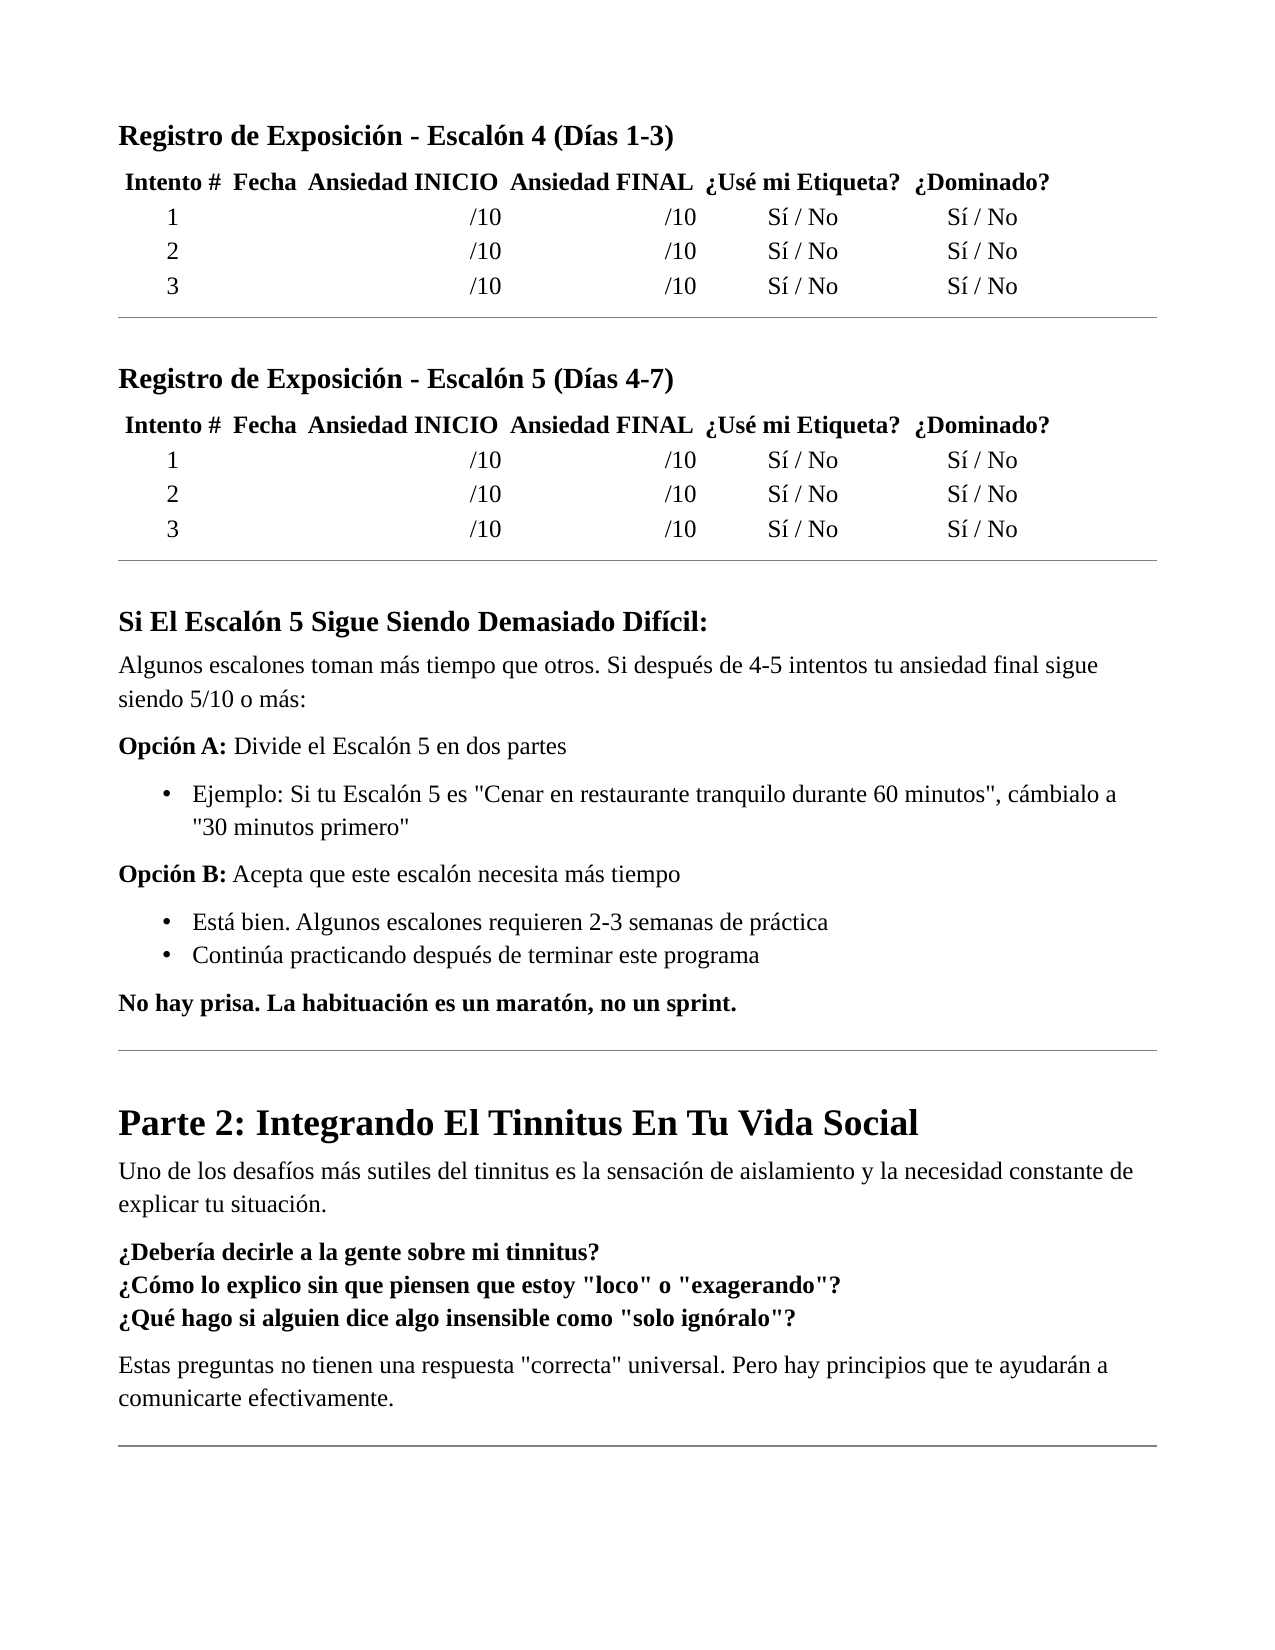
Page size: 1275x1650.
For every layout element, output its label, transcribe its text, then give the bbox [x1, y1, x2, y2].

table_cell [227, 511, 302, 546]
table_header ¿Usé mi Etiqueta? [699, 164, 906, 199]
table_cell [227, 477, 302, 511]
text Opción B: Acepta que este escalón necesita más tiempo [118, 859, 1157, 888]
table_cell [227, 199, 302, 233]
text Uno de los desafíos más sutiles del tinnitus es la sensación de aislamiento y la necesidad constante de explicar tu situación. [118, 1156, 1157, 1218]
text ¿Debería decirle a la gente sobre mi tinnitus? ¿Cómo lo explico sin que piensen que estoy "loco" o "exagerando"? ¿Qué hago si alguien dice algo insensible como "solo ignóralo"? [118, 1237, 1157, 1331]
table_cell 2 [118, 477, 227, 511]
table_cell [227, 233, 302, 268]
text Opción A: Divide el Escalón 5 en dos partes [118, 731, 1157, 760]
table_cell Sí / No [699, 477, 906, 511]
table_cell Sí / No [699, 511, 906, 546]
table_cell [227, 442, 302, 477]
table_cell 1 [118, 199, 227, 233]
table_cell /10 [302, 477, 504, 511]
table_cell /10 [504, 199, 699, 233]
table_cell /10 [302, 233, 504, 268]
text Algunos escalones toman más tiempo que otros. Si después de 4-5 intentos tu ansiedad final sigue siendo 5/10 o más: [118, 651, 1157, 712]
table_header Intento # [118, 164, 227, 199]
subtitle Si El Escalón 5 Sigue Siendo Demasiado Difícil: [118, 604, 1157, 638]
table_header Ansiedad INICIO [302, 408, 504, 442]
list Ejemplo: Si tu Escalón 5 es "Cenar en restaurante tranquilo durante 60 minutos", cámbialo a "30 minutos primero" [162, 779, 1157, 841]
table_cell /10 [504, 511, 699, 546]
table_cell /10 [504, 442, 699, 477]
table_header Fecha [227, 164, 302, 199]
table_header Ansiedad INICIO [302, 164, 504, 199]
table_cell /10 [302, 442, 504, 477]
subtitle Registro de Exposición - Escalón 4 (Días 1-3) [118, 118, 1157, 152]
table_cell /10 [504, 268, 699, 302]
text No hay prisa. La habituación es un maratón, no un sprint. [118, 988, 1157, 1016]
subtitle Registro de Exposición - Escalón 5 (Días 4-7) [118, 361, 1157, 395]
table_cell 3 [118, 511, 227, 546]
table_cell /10 [302, 268, 504, 302]
table_cell Sí / No [699, 268, 906, 302]
table_header ¿Dominado? [906, 164, 1058, 199]
table_cell /10 [302, 199, 504, 233]
table_header ¿Dominado? [906, 408, 1058, 442]
table_header Intento # [118, 408, 227, 442]
table_cell 2 [118, 233, 227, 268]
text Estas preguntas no tienen una respuesta "correcta" universal. Pero hay principios que te ayudarán a comunicarte efectivamente. [118, 1350, 1157, 1412]
table_header Ansiedad FINAL [504, 408, 699, 442]
table_header Fecha [227, 408, 302, 442]
table_cell /10 [504, 477, 699, 511]
table_cell Sí / No [699, 442, 906, 477]
table_cell Sí / No [699, 199, 906, 233]
list Continúa practicando después de terminar este programa [162, 940, 1157, 969]
table_header Ansiedad FINAL [504, 164, 699, 199]
table_cell Sí / No [906, 268, 1058, 302]
subtitle Parte 2: Integrando El Tinnitus En Tu Vida Social [118, 1100, 1157, 1143]
table_cell Sí / No [906, 511, 1058, 546]
table_cell [227, 268, 302, 302]
table_header ¿Usé mi Etiqueta? [699, 408, 906, 442]
table_cell /10 [302, 511, 504, 546]
table_cell 1 [118, 442, 227, 477]
table_cell Sí / No [906, 233, 1058, 268]
table_cell Sí / No [906, 442, 1058, 477]
table_cell Sí / No [699, 233, 906, 268]
table_cell Sí / No [906, 199, 1058, 233]
list Está bien. Algunos escalones requieren 2-3 semanas de práctica [162, 907, 1157, 936]
table_cell Sí / No [906, 477, 1058, 511]
table_cell 3 [118, 268, 227, 302]
table_cell /10 [504, 233, 699, 268]
